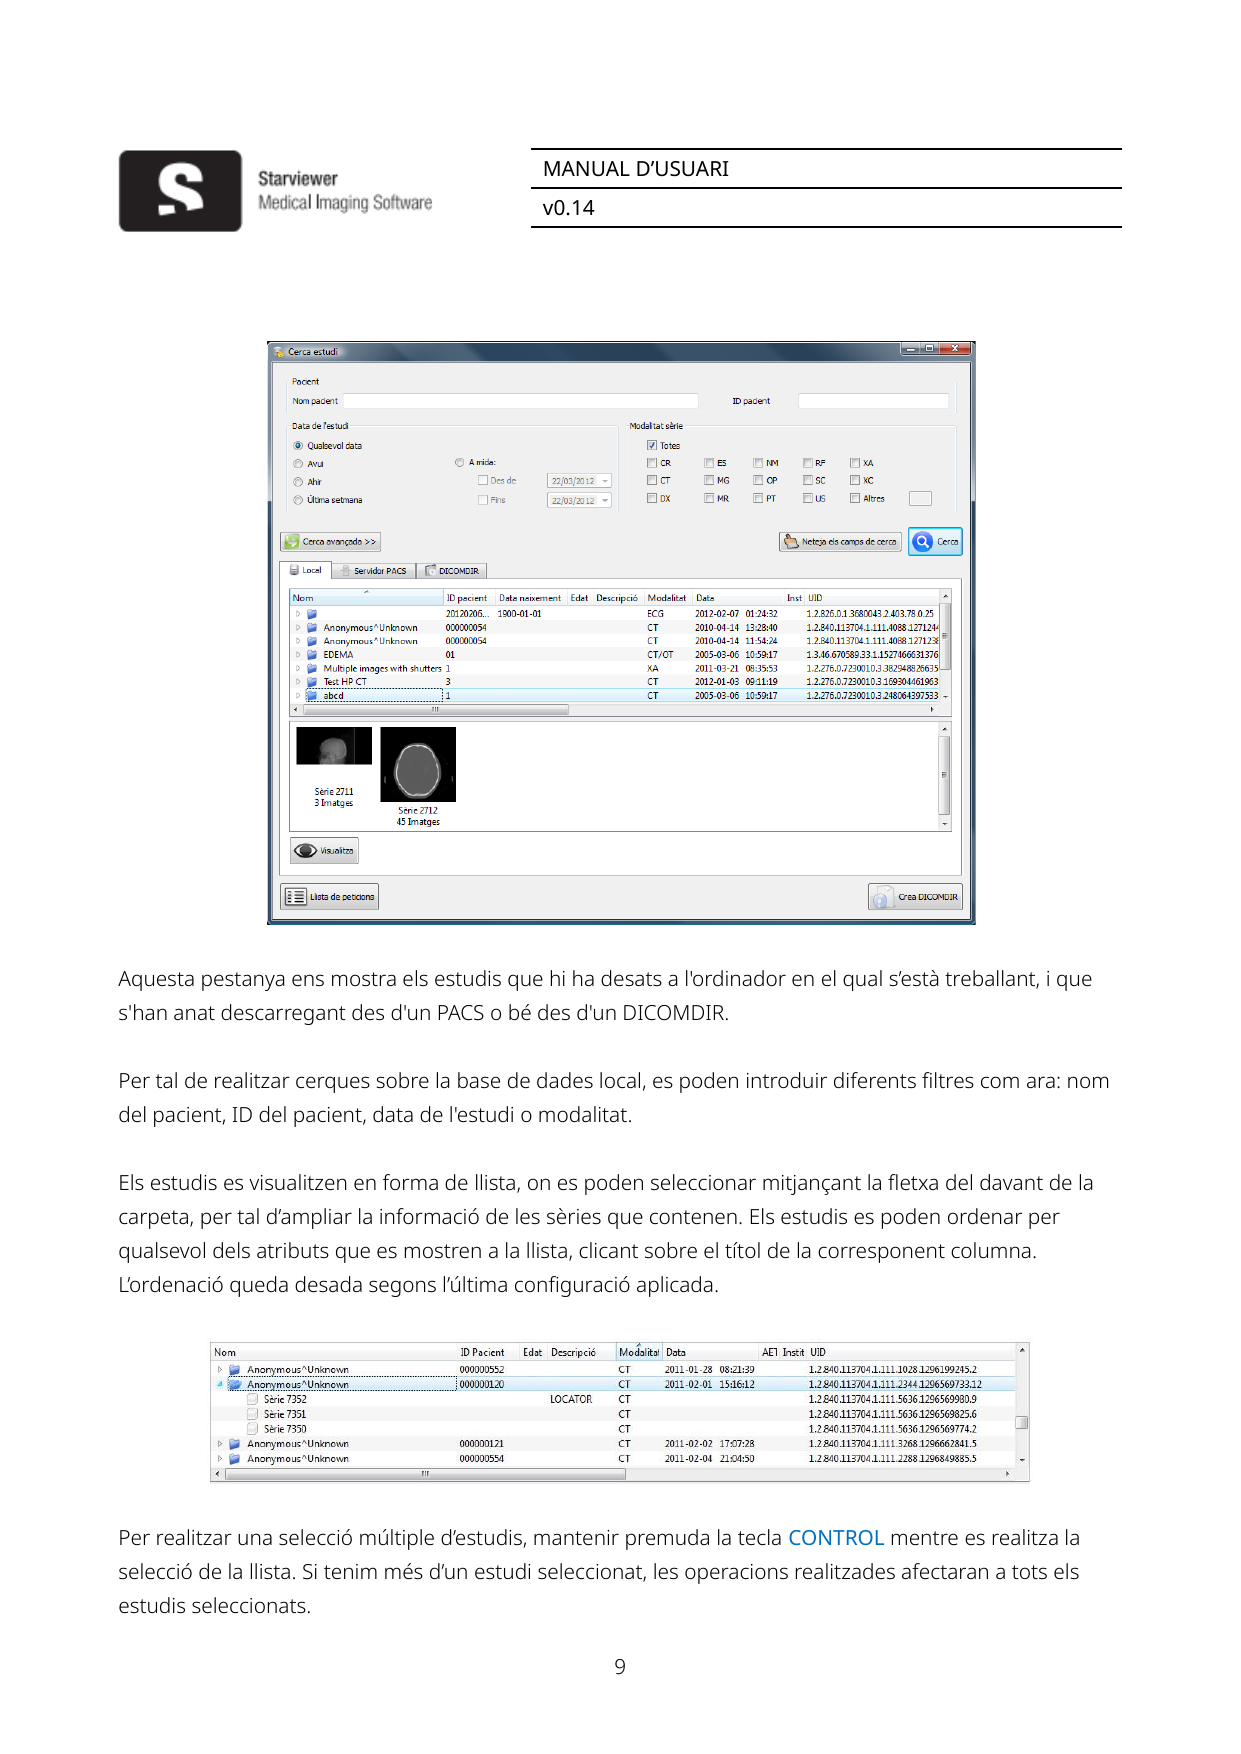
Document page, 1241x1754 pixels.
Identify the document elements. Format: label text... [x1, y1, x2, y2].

picture [267, 341, 976, 925]
text Els estudis es visualitzen en forma de llista, on es poden seleccionar mitjançant la fletxa del davant de la carpeta, per tal d’ampliar la informació de les sèries que contenen. Els estudis es poden ordenar per qualsevol dels atributs que es mostren a la llista, clicant sobre el títol de la corresponent columna. L’ordenació queda desada segons l’última configuració aplicada. [118, 1168, 1122, 1299]
picture [206, 1338, 1034, 1484]
text Aquesta pestanya ens mostra els estudis que hi ha desats a l'ordinador en el qual s’està treballant, i que s'han anat descarregant des d'un PACS o bé des d'un DICOMDIR. [118, 964, 1122, 1026]
text Per tal de realitzar cerques sobre la base de dades local, es poden introduir diferents filtres com ara: nom del pacient, ID del pacient, data de l'estudi o modalitat. [118, 1066, 1122, 1128]
text Per realitzar una selecció múltiple d’estudis, mantenir premuda la tecla CONTROL mentre es realitza la selecció de la llista. Si tenim més d’un estudi seleccionat, les operacions realitzades afectaran a tots els estudis seleccionats. [118, 1523, 1122, 1619]
